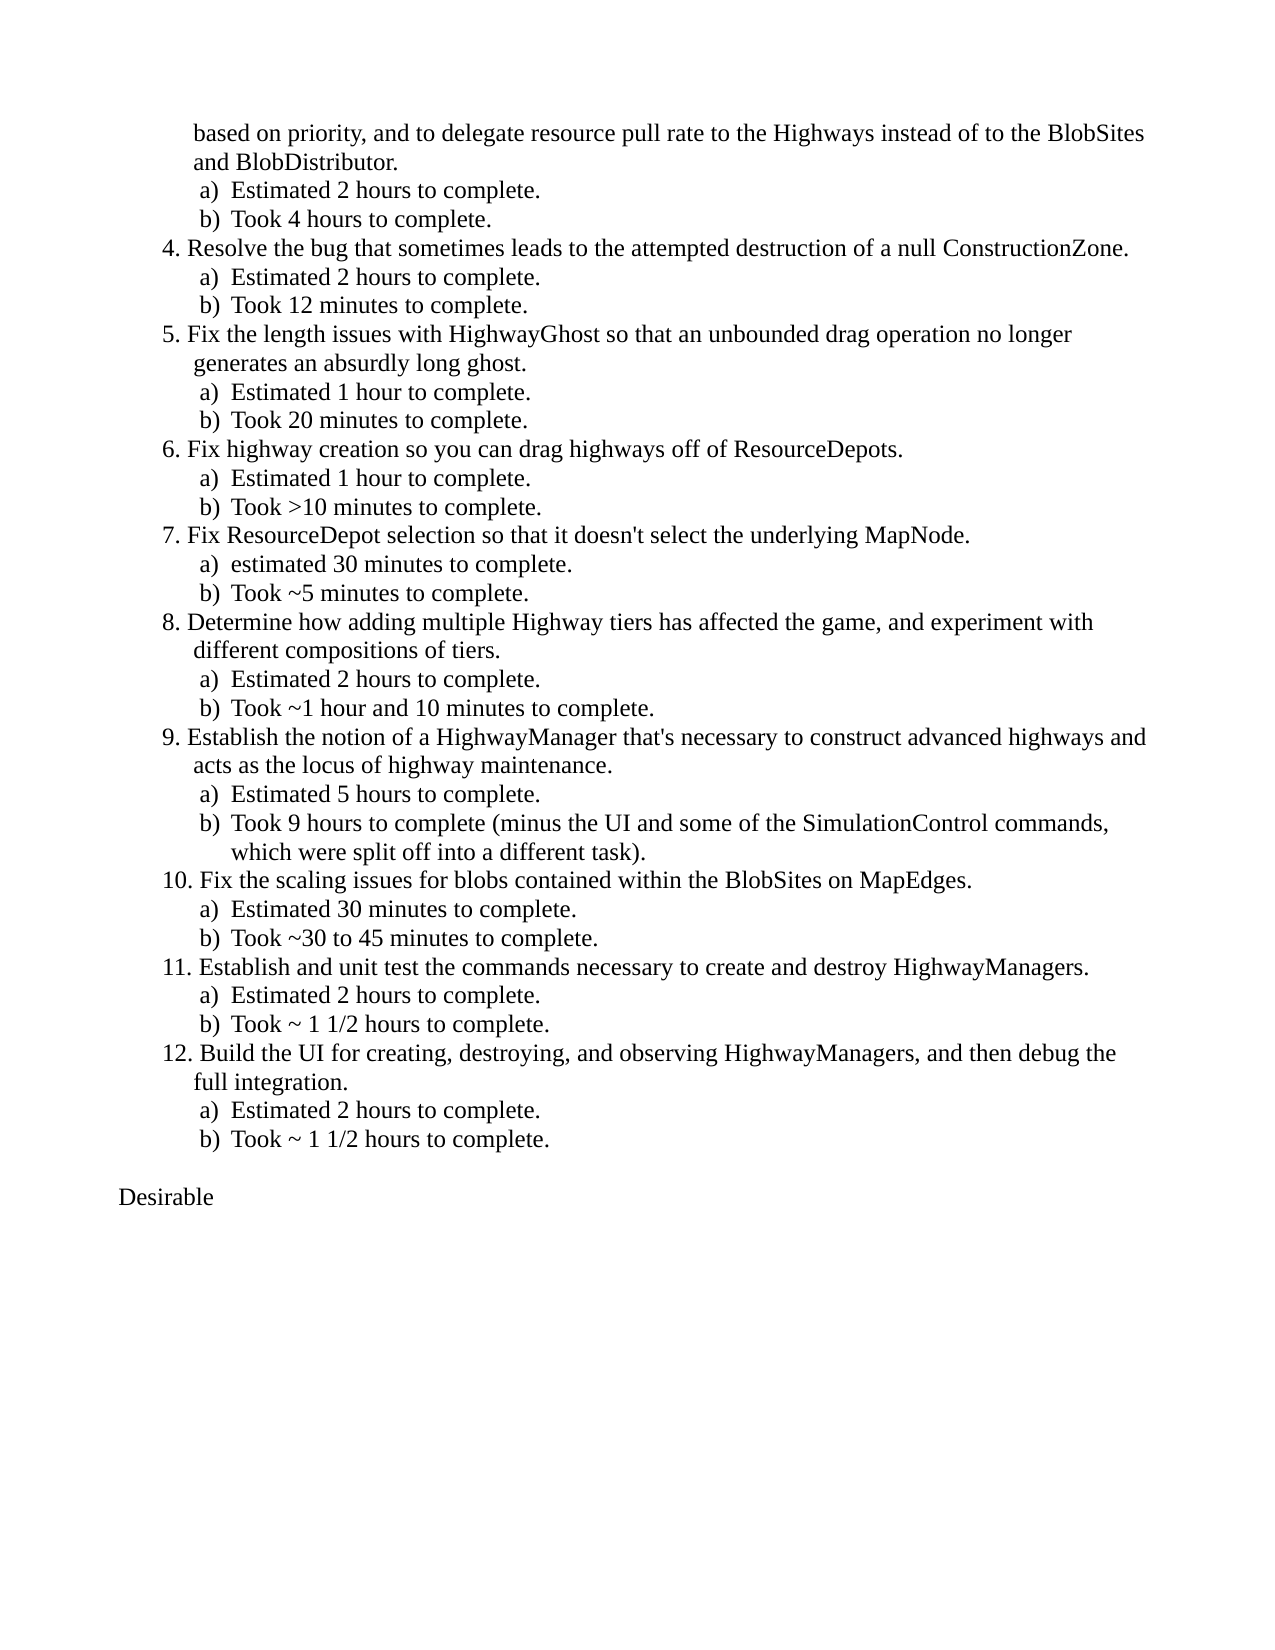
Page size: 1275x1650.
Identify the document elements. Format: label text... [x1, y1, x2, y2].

list Took >10 minutes to complete. [193, 492, 1157, 521]
list Establish and unit test the commands necessary to create and destroy HighwayManagers. [156, 952, 1157, 981]
list Resolve the bug that sometimes leads to the attempted destruction of a null ConstructionZone. [156, 233, 1157, 262]
list Fix the scaling issues for blobs contained within the BlobSites on MapEdges. [156, 866, 1157, 894]
list Estimated 2 hours to complete. [193, 1096, 1157, 1124]
list Estimated 2 hours to complete. [193, 664, 1157, 693]
list estimated 30 minutes to complete. [193, 549, 1157, 578]
list Estimated 2 hours to complete. [193, 981, 1157, 1009]
list Took ~ 1 1/2 hours to complete. [193, 1124, 1157, 1153]
text Desirable [118, 1182, 1157, 1211]
list Took ~1 hour and 10 minutes to complete. [193, 693, 1157, 722]
list Build the UI for creating, destroying, and observing HighwayManagers, and then debug the full integration. [156, 1038, 1157, 1096]
list Estimated 1 hour to complete. [193, 377, 1157, 406]
list Estimated 2 hours to complete. [193, 176, 1157, 204]
list Took 9 hours to complete (minus the UI and some of the SimulationControl commands, which were split off into a different task). [193, 808, 1157, 866]
list based on priority, and to delegate resource pull rate to the Highways instead of to the BlobSites and BlobDistributor. [156, 118, 1157, 176]
list Determine how adding multiple Highway tiers has affected the game, and experiment with different compositions of tiers. [156, 607, 1157, 664]
list Estimated 30 minutes to complete. [193, 894, 1157, 923]
list Fix highway creation so you can drag highways off of ResourceDepots. [156, 434, 1157, 463]
list Took 20 minutes to complete. [193, 406, 1157, 434]
list Took 12 minutes to complete. [193, 291, 1157, 319]
list Took 4 hours to complete. [193, 204, 1157, 233]
list Estimated 2 hours to complete. [193, 262, 1157, 291]
list Took ~ 1 1/2 hours to complete. [193, 1009, 1157, 1038]
list Fix ResourceDepot selection so that it doesn't select the underlying MapNode. [156, 521, 1157, 549]
list Took ~30 to 45 minutes to complete. [193, 923, 1157, 952]
list Estimated 1 hour to complete. [193, 463, 1157, 492]
list Took ~5 minutes to complete. [193, 578, 1157, 607]
list Fix the length issues with HighwayGhost so that an unbounded drag operation no longer generates an absurdly long ghost. [156, 319, 1157, 377]
list Estimated 5 hours to complete. [193, 779, 1157, 808]
list Establish the notion of a HighwayManager that's necessary to construct advanced highways and acts as the locus of highway maintenance. [156, 722, 1157, 779]
